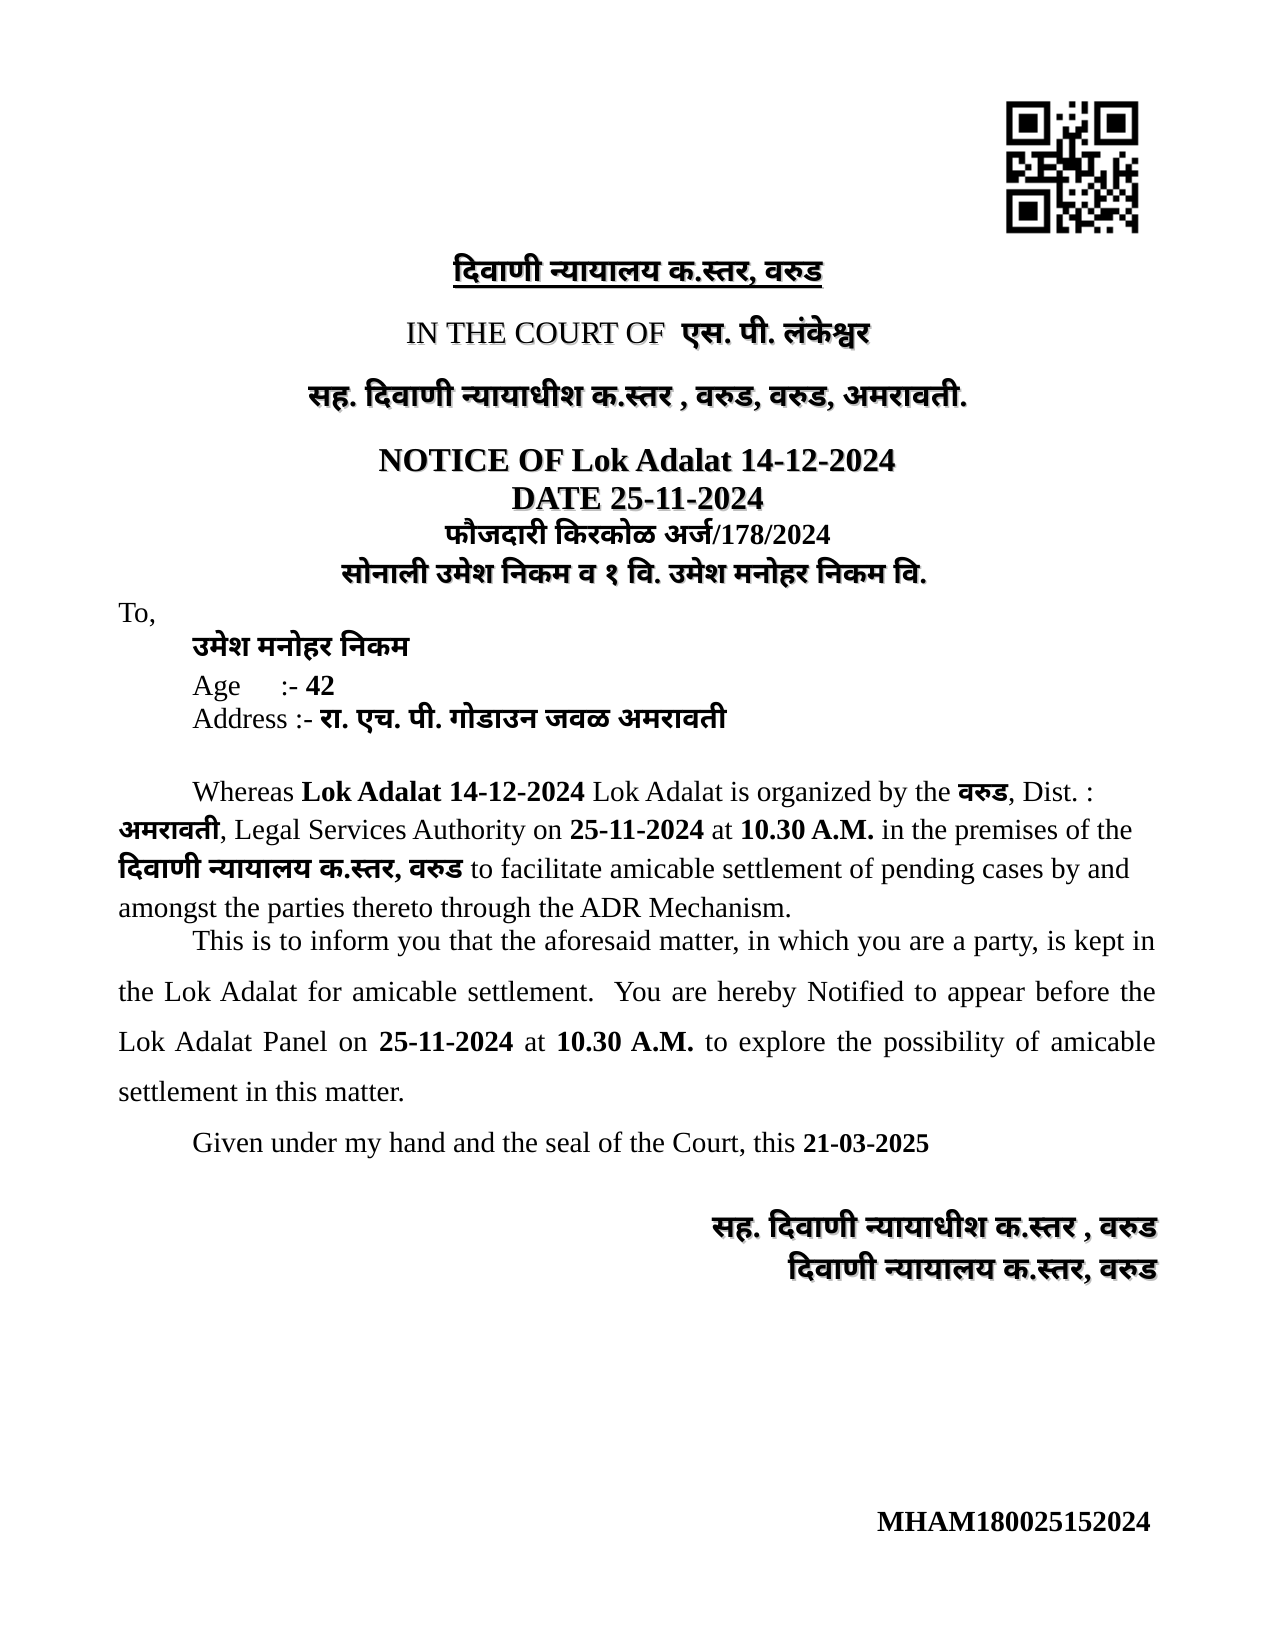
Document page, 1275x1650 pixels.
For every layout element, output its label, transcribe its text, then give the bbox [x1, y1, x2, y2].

text Given under my hand and the seal of the Court, this 21-03-2025 [118, 1125, 1157, 1158]
text उमेश मनोहर निकम [118, 629, 1157, 668]
picture [994, 89, 1151, 246]
text This is to inform you that the aforesaid matter, in which you are a party, is kept in the Lok Adalat for amicable settlement. You are hereby Notified to appear before the Lok Adalat Panel on 25-11-2024 at 10.30 A.M. to explore the possibility of amicable settlement in this matter. [118, 923, 1157, 1108]
text दिवाणी न्यायालय क.स्तर, वरुड [118, 252, 1157, 294]
text IN THE COURT OF एस. पी. लंकेश्वर [118, 314, 1157, 356]
text फौजदारी किरकोळ अर्ज/178/2024 [118, 517, 1157, 556]
text DATE 25-11-2024 [118, 478, 1157, 517]
table_header MHAM180025152024 [864, 1499, 1156, 1543]
text Whereas Lok Adalat 14-12-2024 Lok Adalat is organized by the वरुड, Dist. : अमरावती, Legal Services Authority on 25-11-2024 at 10.30 A.M. in the premises of the दिवाणी न्यायालय क.स्तर, वरुड to facilitate amicable settlement of pending cases by and amongst the parties thereto through the ADR Mechanism. [118, 774, 1157, 923]
text Address :- रा. एच. पी. गोडाउन जवळ अमरावती [118, 701, 1157, 741]
text सह. दिवाणी न्यायाधीश क.स्तर , वरुड, वरुड, अमरावती. [118, 377, 1157, 419]
text सह. दिवाणी न्यायाधीश क.स्तर , वरुड [118, 1209, 1157, 1251]
text दिवाणी न्यायालय क.स्तर, वरुड [118, 1251, 1157, 1292]
table_cell [864, 85, 1156, 252]
text NOTICE OF Lok Adalat 14-12-2024 [118, 440, 1157, 478]
text Age :- 42 [118, 668, 1157, 701]
text To, [118, 595, 1157, 629]
text सोनाली उमेश निकम व १ वि. उमेश मनोहर निकम वि. [118, 556, 1157, 595]
